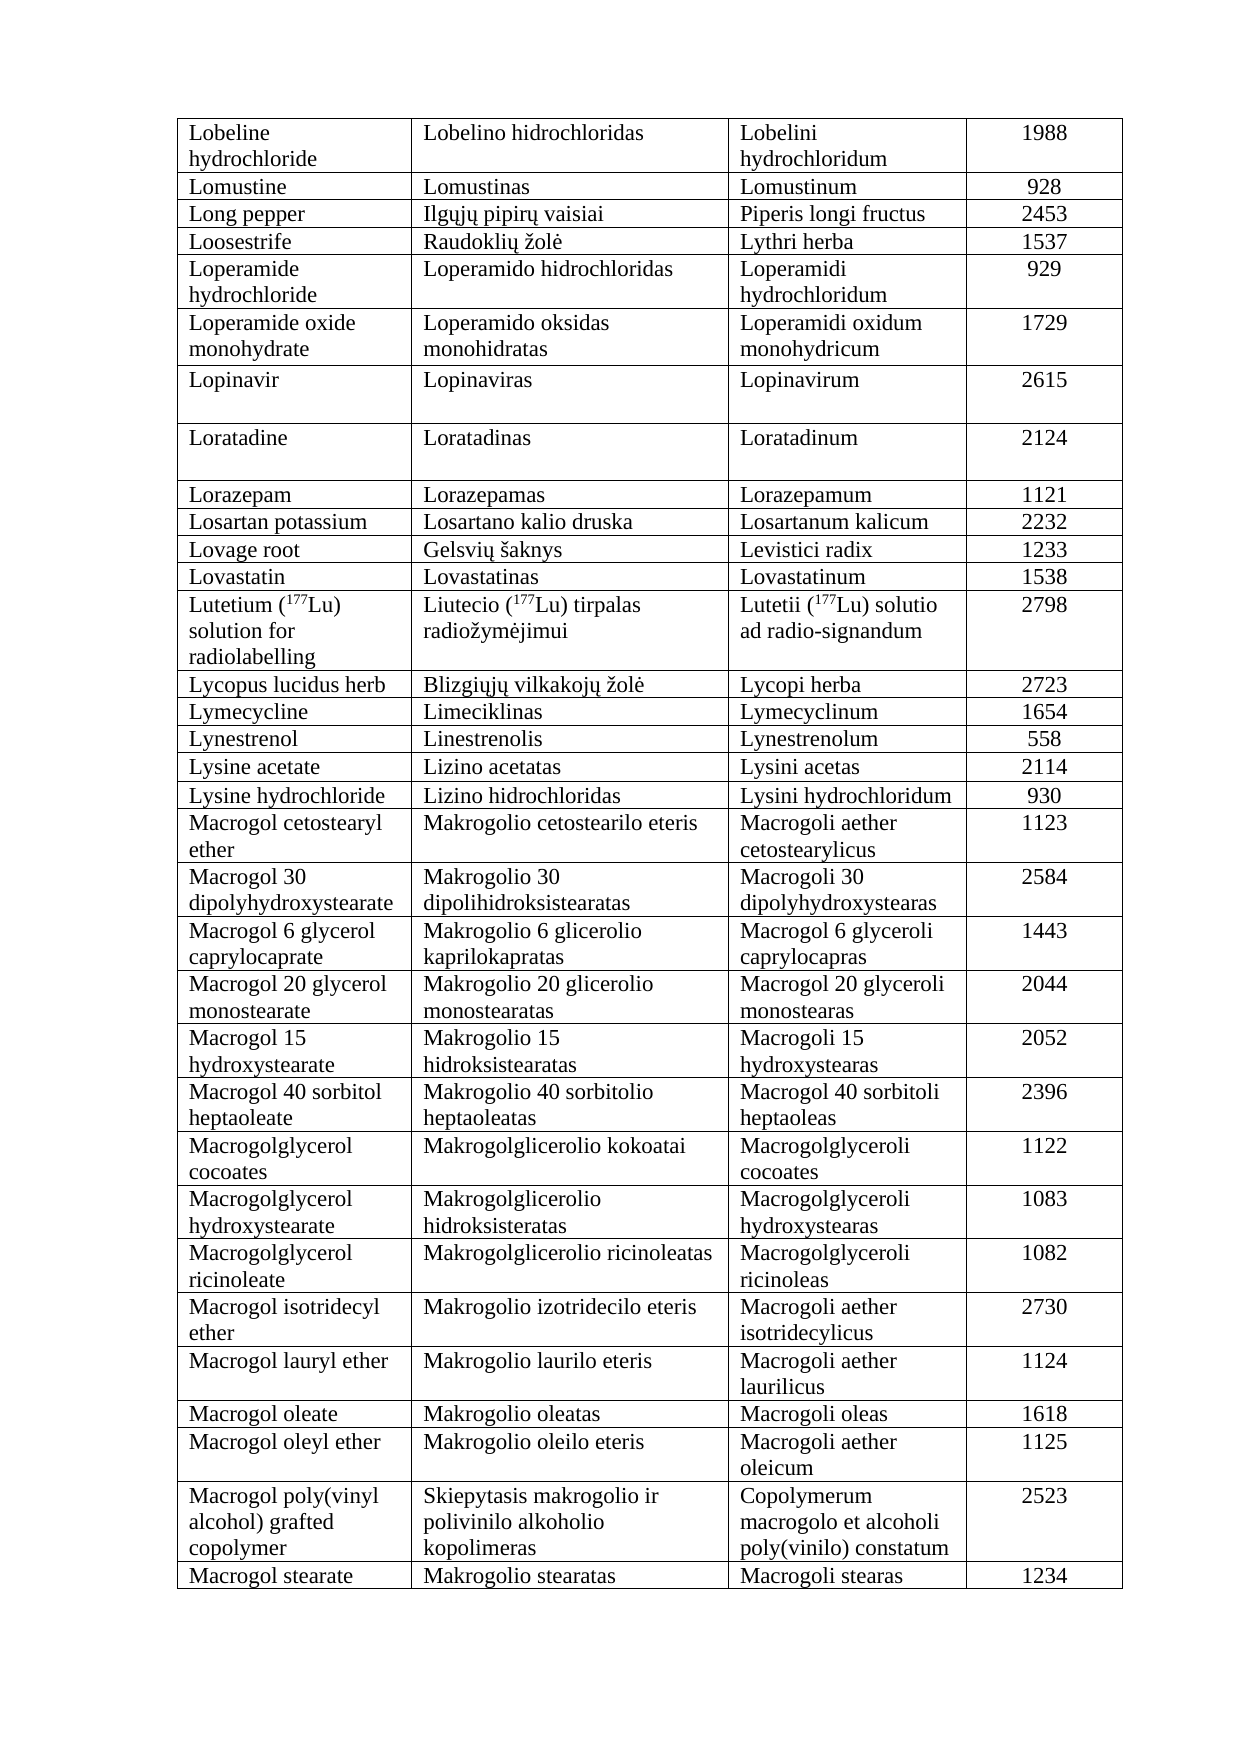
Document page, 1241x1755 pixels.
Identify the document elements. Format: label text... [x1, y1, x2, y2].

table_cell Lovastatinas [412, 563, 728, 589]
table_cell Lorazepamum [729, 481, 966, 507]
table_cell Liutecio (177Lu) tirpalas radiožymėjimui [412, 591, 728, 670]
table_cell Macrogoli stearas [729, 1562, 966, 1588]
table_cell Macrogoli aether laurilicus [729, 1347, 966, 1399]
table_cell 2232 [967, 509, 1122, 535]
table_cell Makrogolio 30 dipolihidroksistearatas [412, 863, 728, 916]
table_cell Lycopi herba [729, 671, 966, 697]
table_cell Makrogolio laurilo eteris [412, 1347, 728, 1399]
table_cell Loperamidi hydrochloridum [729, 255, 966, 308]
table_cell Gelsvių šaknys [412, 536, 728, 562]
table_cell Lizino acetatas [412, 753, 728, 781]
table_cell Lynestrenolum [729, 726, 966, 752]
table_cell Loratadinas [412, 424, 728, 480]
table_cell Macrogol 30 dipolyhydroxystearate [178, 863, 411, 916]
table_cell 2114 [967, 753, 1122, 781]
table_cell Long pepper [178, 200, 411, 227]
table_cell Macrogoli aether isotridecylicus [729, 1293, 966, 1346]
table_cell Linestrenolis [412, 726, 728, 752]
table_cell 1121 [967, 481, 1122, 507]
table_cell Macrogol 40 sorbitol heptaoleate [178, 1078, 411, 1131]
table_cell Lopinaviras [412, 366, 728, 423]
table_cell 1125 [967, 1428, 1122, 1481]
table_cell Macrogol 6 glycerol caprylocaprate [178, 917, 411, 969]
table_cell Blizgiųjų vilkakojų žolė [412, 671, 728, 697]
table_cell Lysini acetas [729, 753, 966, 781]
table_cell Lythri herba [729, 228, 966, 254]
table_cell Lopinavirum [729, 366, 966, 423]
table_cell 2723 [967, 671, 1122, 697]
table_cell 1123 [967, 809, 1122, 862]
table_cell Macrogoli aether oleicum [729, 1428, 966, 1481]
table_cell Macrogol lauryl ether [178, 1347, 411, 1399]
table_cell Loosestrife [178, 228, 411, 254]
table_cell 1233 [967, 536, 1122, 562]
table_cell Macrogol poly(vinyl alcohol) grafted copolymer [178, 1482, 411, 1561]
table_cell Loperamidi oxidum monohydricum [729, 309, 966, 365]
table_cell Makrogolio oleatas [412, 1401, 728, 1427]
table_cell Lomustine [178, 173, 411, 199]
table_cell Loperamido hidrochloridas [412, 255, 728, 308]
table_cell 1654 [967, 698, 1122, 724]
table_cell Copolymerum macrogolo et alcoholi poly(vinilo) constatum [729, 1482, 966, 1561]
table_cell Raudoklių žolė [412, 228, 728, 254]
table_cell Macrogoli 15 hydroxystearas [729, 1024, 966, 1077]
table_cell Macrogoli aether cetostearylicus [729, 809, 966, 862]
table_cell 1729 [967, 309, 1122, 365]
table_cell Piperis longi fructus [729, 200, 966, 227]
table_cell 2396 [967, 1078, 1122, 1131]
table_cell Macrogol cetostearyl ether [178, 809, 411, 862]
table_cell 1443 [967, 917, 1122, 969]
table_cell Lopinavir [178, 366, 411, 423]
table_cell 1538 [967, 563, 1122, 589]
table_cell Macrogolglycerol hydroxystearate [178, 1186, 411, 1238]
table_cell Loperamide hydrochloride [178, 255, 411, 308]
table_cell Losartano kalio druska [412, 509, 728, 535]
table_cell Lynestrenol [178, 726, 411, 752]
table_cell Macrogol 20 glycerol monostearate [178, 971, 411, 1023]
table_cell 2052 [967, 1024, 1122, 1077]
table_cell Makrogolglicerolio ricinoleatas [412, 1239, 728, 1292]
table_cell Lymecyclinum [729, 698, 966, 724]
table_cell Losartanum kalicum [729, 509, 966, 535]
table_cell Macrogol oleate [178, 1401, 411, 1427]
table_cell Lorazepam [178, 481, 411, 507]
table_cell Lovastatinum [729, 563, 966, 589]
table_cell Macrogol isotridecyl ether [178, 1293, 411, 1346]
table_cell 2044 [967, 971, 1122, 1023]
table_cell Makrogolglicerolio hidroksisteratas [412, 1186, 728, 1238]
table_cell Macrogolglycerol cocoates [178, 1132, 411, 1184]
table_cell Ilgųjų pipirų vaisiai [412, 200, 728, 227]
table_cell Macrogolglycerol ricinoleate [178, 1239, 411, 1292]
table_cell Lomustinum [729, 173, 966, 199]
table_cell Lysini hydrochloridum [729, 782, 966, 808]
table_cell Makrogolio izotridecilo eteris [412, 1293, 728, 1346]
table_cell 1988 [967, 119, 1122, 172]
table_cell Macrogol 6 glyceroli caprylocapras [729, 917, 966, 969]
table_cell 558 [967, 726, 1122, 752]
table_cell Losartan potassium [178, 509, 411, 535]
table_cell 2523 [967, 1482, 1122, 1561]
table_cell 1537 [967, 228, 1122, 254]
table_cell Lizino hidrochloridas [412, 782, 728, 808]
table_cell Lysine acetate [178, 753, 411, 781]
table_cell 930 [967, 782, 1122, 808]
table_cell Lobeline hydrochloride [178, 119, 411, 172]
table_cell 1122 [967, 1132, 1122, 1184]
table_cell Limeciklinas [412, 698, 728, 724]
table_cell Makrogolio 6 glicerolio kaprilokapratas [412, 917, 728, 969]
table_cell 1082 [967, 1239, 1122, 1292]
table_cell 2453 [967, 200, 1122, 227]
table_cell Makrogolio 15 hidroksistearatas [412, 1024, 728, 1077]
table_cell Lobelino hidrochloridas [412, 119, 728, 172]
table_cell Macrogoli oleas [729, 1401, 966, 1427]
table_cell Makrogolio stearatas [412, 1562, 728, 1588]
table_cell Loperamide oxide monohydrate [178, 309, 411, 365]
table_cell Lomustinas [412, 173, 728, 199]
table_cell Makrogolio 40 sorbitolio heptaoleatas [412, 1078, 728, 1131]
table_cell Makrogolio cetostearilo eteris [412, 809, 728, 862]
table_cell 2615 [967, 366, 1122, 423]
table_cell 1618 [967, 1401, 1122, 1427]
table_cell Makrogolio oleilo eteris [412, 1428, 728, 1481]
table_cell Loperamido oksidas monohidratas [412, 309, 728, 365]
table_cell Macrogol 20 glyceroli monostearas [729, 971, 966, 1023]
table_cell Macrogolglyceroli hydroxystearas [729, 1186, 966, 1238]
table_cell Lycopus lucidus herb [178, 671, 411, 697]
table_cell Macrogol oleyl ether [178, 1428, 411, 1481]
table_cell 1083 [967, 1186, 1122, 1238]
table_cell 2584 [967, 863, 1122, 916]
table_cell 2798 [967, 591, 1122, 670]
table_cell Levistici radix [729, 536, 966, 562]
table_cell 2124 [967, 424, 1122, 480]
table_cell Loratadine [178, 424, 411, 480]
table_cell Macrogol 15 hydroxystearate [178, 1024, 411, 1077]
table_cell 928 [967, 173, 1122, 199]
table_cell Loratadinum [729, 424, 966, 480]
table_cell 929 [967, 255, 1122, 308]
table_cell Lymecycline [178, 698, 411, 724]
table_cell Makrogolio 20 glicerolio monostearatas [412, 971, 728, 1023]
table_cell Lutetium (177Lu) solution for radiolabelling [178, 591, 411, 670]
table_cell Skiepytasis makrogolio ir polivinilo alkoholio kopolimeras [412, 1482, 728, 1561]
table_cell 2730 [967, 1293, 1122, 1346]
table_cell Macrogol stearate [178, 1562, 411, 1588]
table_cell Macrogolglyceroli cocoates [729, 1132, 966, 1184]
table_cell Lovage root [178, 536, 411, 562]
table_cell Lutetii (177Lu) solutio ad radio-signandum [729, 591, 966, 670]
table_cell Makrogolglicerolio kokoatai [412, 1132, 728, 1184]
table_cell 1234 [967, 1562, 1122, 1588]
table_cell Lovastatin [178, 563, 411, 589]
table_cell Lysine hydrochloride [178, 782, 411, 808]
table_cell Macrogoli 30 dipolyhydroxystearas [729, 863, 966, 916]
table_cell Lorazepamas [412, 481, 728, 507]
table_cell Lobelini hydrochloridum [729, 119, 966, 172]
table_cell 1124 [967, 1347, 1122, 1399]
table_cell Macrogolglyceroli ricinoleas [729, 1239, 966, 1292]
table_cell Macrogol 40 sorbitoli heptaoleas [729, 1078, 966, 1131]
